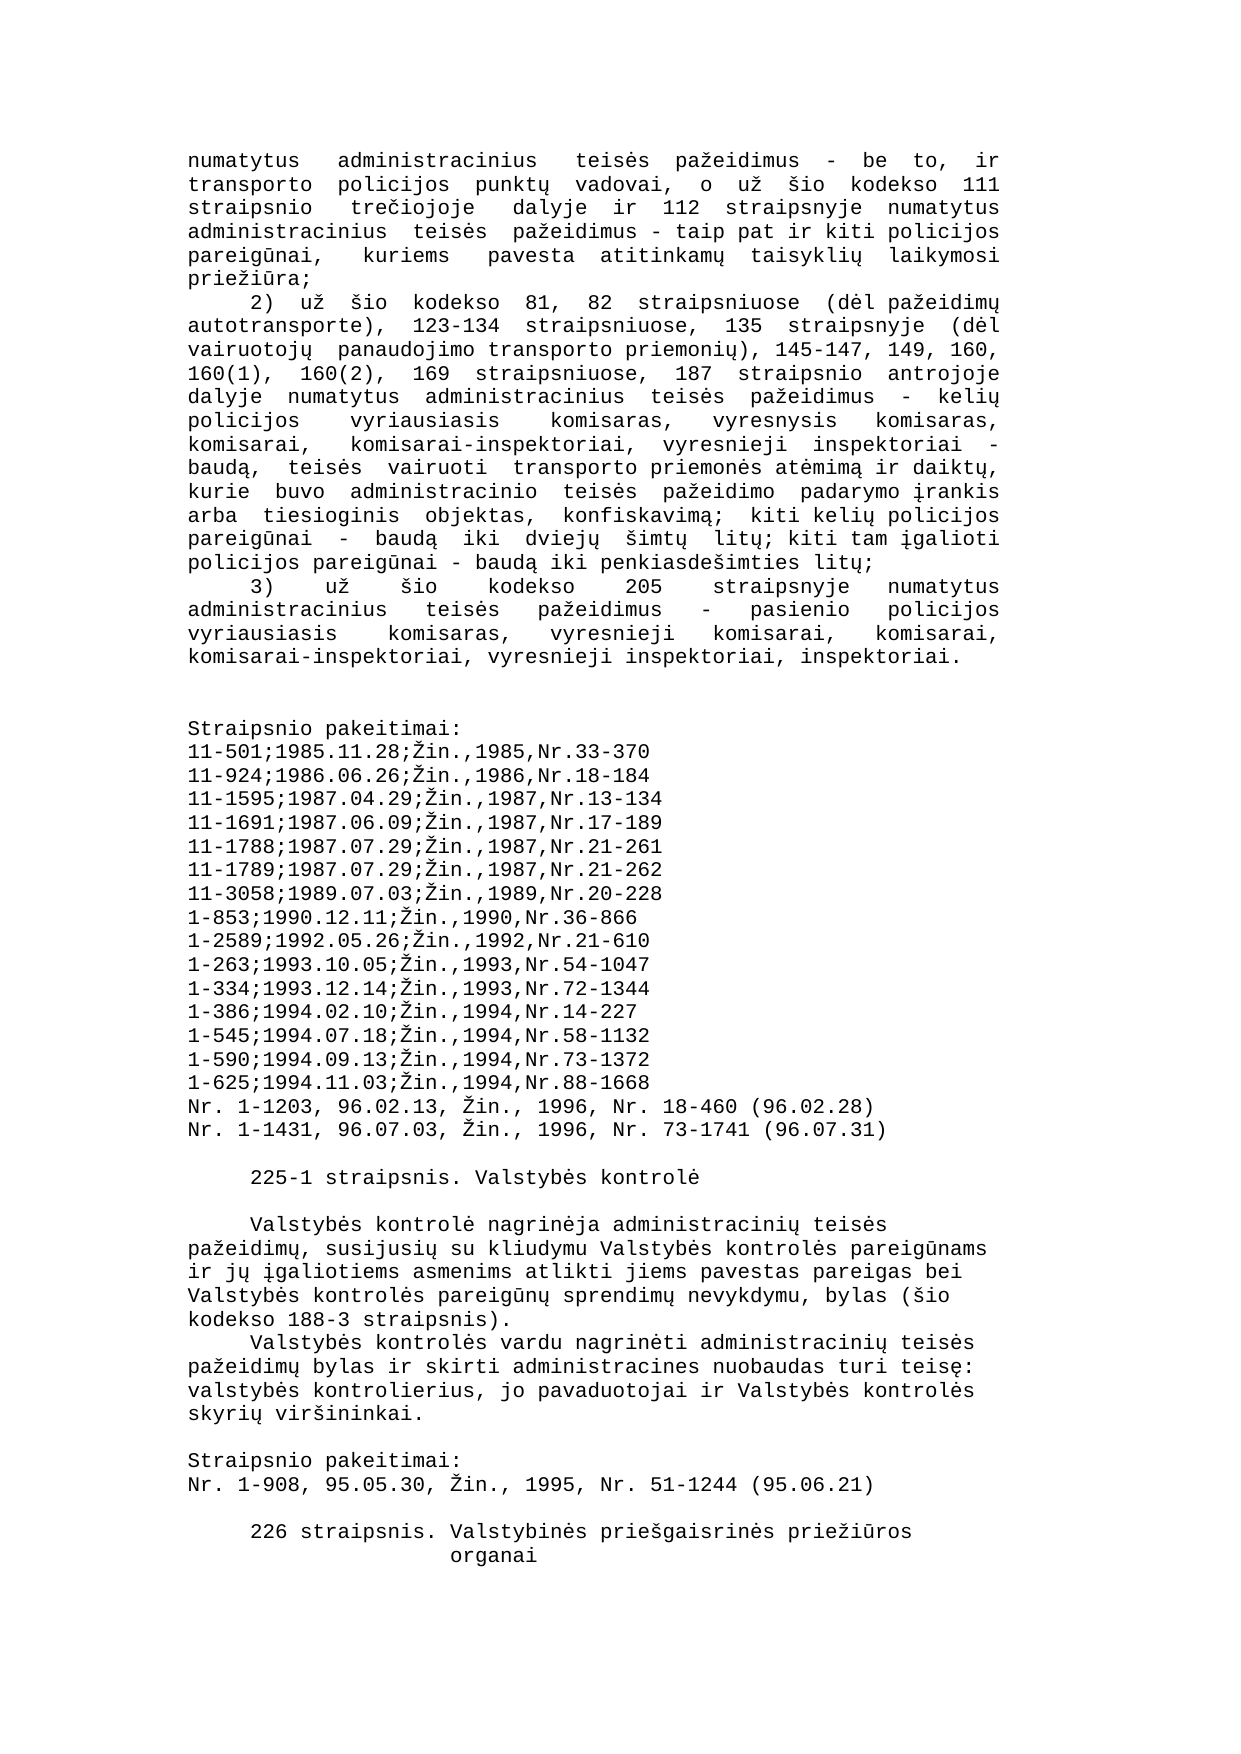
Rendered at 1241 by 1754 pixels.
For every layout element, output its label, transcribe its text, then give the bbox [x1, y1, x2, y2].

text ir jų įgaliotiems asmenims atlikti jiems pavestas pareigas bei [187, 1261, 1053, 1285]
text 11-1595;1987.04.29;Žin.,1987,Nr.13-134 [187, 788, 1053, 812]
text policijos vyriausiasis komisaras, vyresnysis komisaras, [187, 410, 1053, 434]
text straipsnio trečiojoje dalyje ir 112 straipsnyje numatytus [187, 197, 1053, 221]
text 1-590;1994.09.13;Žin.,1994,Nr.73-1372 [187, 1048, 1053, 1072]
text policijos pareigūnai - baudą iki penkiasdešimties litų; [187, 552, 1053, 576]
text Valstybės kontrolė nagrinėja administracinių teisės [187, 1214, 1053, 1238]
text 11-3058;1989.07.03;Žin.,1989,Nr.20-228 [187, 883, 1053, 907]
text kodekso 188-3 straipsnis). [187, 1309, 1053, 1332]
text vairuotojų panaudojimo transporto priemonių), 145-147, 149, 160, [187, 339, 1053, 363]
text kurie buvo administracinio teisės pažeidimo padarymo įrankis [187, 481, 1053, 505]
text 226 straipsnis. Valstybinės priešgaisrinės priežiūros [187, 1521, 1053, 1545]
text 11-924;1986.06.26;Žin.,1986,Nr.18-184 [187, 765, 1053, 788]
text Valstybės kontrolės pareigūnų sprendimų nevykdymu, bylas (šio [187, 1285, 1053, 1309]
text komisarai, komisarai-inspektoriai, vyresnieji inspektoriai - [187, 434, 1053, 457]
text autotransporte), 123-134 straipsniuose, 135 straipsnyje (dėl [187, 316, 1053, 339]
text valstybės kontrolierius, jo pavaduotojai ir Valstybės kontrolės [187, 1379, 1053, 1403]
text 1-386;1994.02.10;Žin.,1994,Nr.14-227 [187, 1001, 1053, 1025]
text Nr. 1-1203, 96.02.13, Žin., 1996, Nr. 18-460 (96.02.28) [187, 1096, 1053, 1119]
text 11-501;1985.11.28;Žin.,1985,Nr.33-370 [187, 741, 1053, 765]
text 1-334;1993.12.14;Žin.,1993,Nr.72-1344 [187, 978, 1053, 1001]
text Straipsnio pakeitimai: [187, 717, 1053, 741]
text vyriausiasis komisaras, vyresnieji komisarai, komisarai, [187, 623, 1053, 647]
text Straipsnio pakeitimai: [187, 1451, 1053, 1474]
text numatytus administracinius teisės pažeidimus - be to, ir [187, 150, 1053, 174]
text 1-2589;1992.05.26;Žin.,1992,Nr.21-610 [187, 930, 1053, 954]
text 225-1 straipsnis. Valstybės kontrolė [187, 1167, 1053, 1190]
text 3) už šio kodekso 205 straipsnyje numatytus [187, 576, 1053, 599]
text Nr. 1-908, 95.05.30, Žin., 1995, Nr. 51-1244 (95.06.21) [187, 1474, 1053, 1498]
text pareigūnai - baudą iki dviejų šimtų litų; kiti tam įgalioti [187, 528, 1053, 552]
text pažeidimų, susijusių su kliudymu Valstybės kontrolės pareigūnams [187, 1238, 1053, 1261]
text komisarai-inspektoriai, vyresnieji inspektoriai, inspektoriai. [187, 647, 1053, 670]
text organai [187, 1545, 1053, 1569]
text pažeidimų bylas ir skirti administracines nuobaudas turi teisę: [187, 1356, 1053, 1379]
text 2) už šio kodekso 81, 82 straipsniuose (dėl pažeidimų [187, 292, 1053, 316]
text 11-1691;1987.06.09;Žin.,1987,Nr.17-189 [187, 812, 1053, 836]
text administracinius teisės pažeidimus - pasienio policijos [187, 599, 1053, 623]
text 1-853;1990.12.11;Žin.,1990,Nr.36-866 [187, 907, 1053, 930]
text Valstybės kontrolės vardu nagrinėti administracinių teisės [187, 1332, 1053, 1356]
text 11-1788;1987.07.29;Žin.,1987,Nr.21-261 [187, 836, 1053, 859]
text arba tiesioginis objektas, konfiskavimą; kiti kelių policijos [187, 505, 1053, 528]
text skyrių viršininkai. [187, 1403, 1053, 1427]
text pareigūnai, kuriems pavesta atitinkamų taisyklių laikymosi [187, 244, 1053, 268]
text 160(1), 160(2), 169 straipsniuose, 187 straipsnio antrojoje [187, 363, 1053, 386]
text Nr. 1-1431, 96.07.03, Žin., 1996, Nr. 73-1741 (96.07.31) [187, 1119, 1053, 1143]
text 11-1789;1987.07.29;Žin.,1987,Nr.21-262 [187, 859, 1053, 883]
text baudą, teisės vairuoti transporto priemonės atėmimą ir daiktų, [187, 457, 1053, 481]
text administracinius teisės pažeidimus - taip pat ir kiti policijos [187, 221, 1053, 244]
text dalyje numatytus administracinius teisės pažeidimus - kelių [187, 386, 1053, 410]
text 1-263;1993.10.05;Žin.,1993,Nr.54-1047 [187, 954, 1053, 978]
text 1-625;1994.11.03;Žin.,1994,Nr.88-1668 [187, 1072, 1053, 1096]
text 1-545;1994.07.18;Žin.,1994,Nr.58-1132 [187, 1025, 1053, 1048]
text priežiūra; [187, 268, 1053, 292]
text transporto policijos punktų vadovai, o už šio kodekso 111 [187, 174, 1053, 197]
